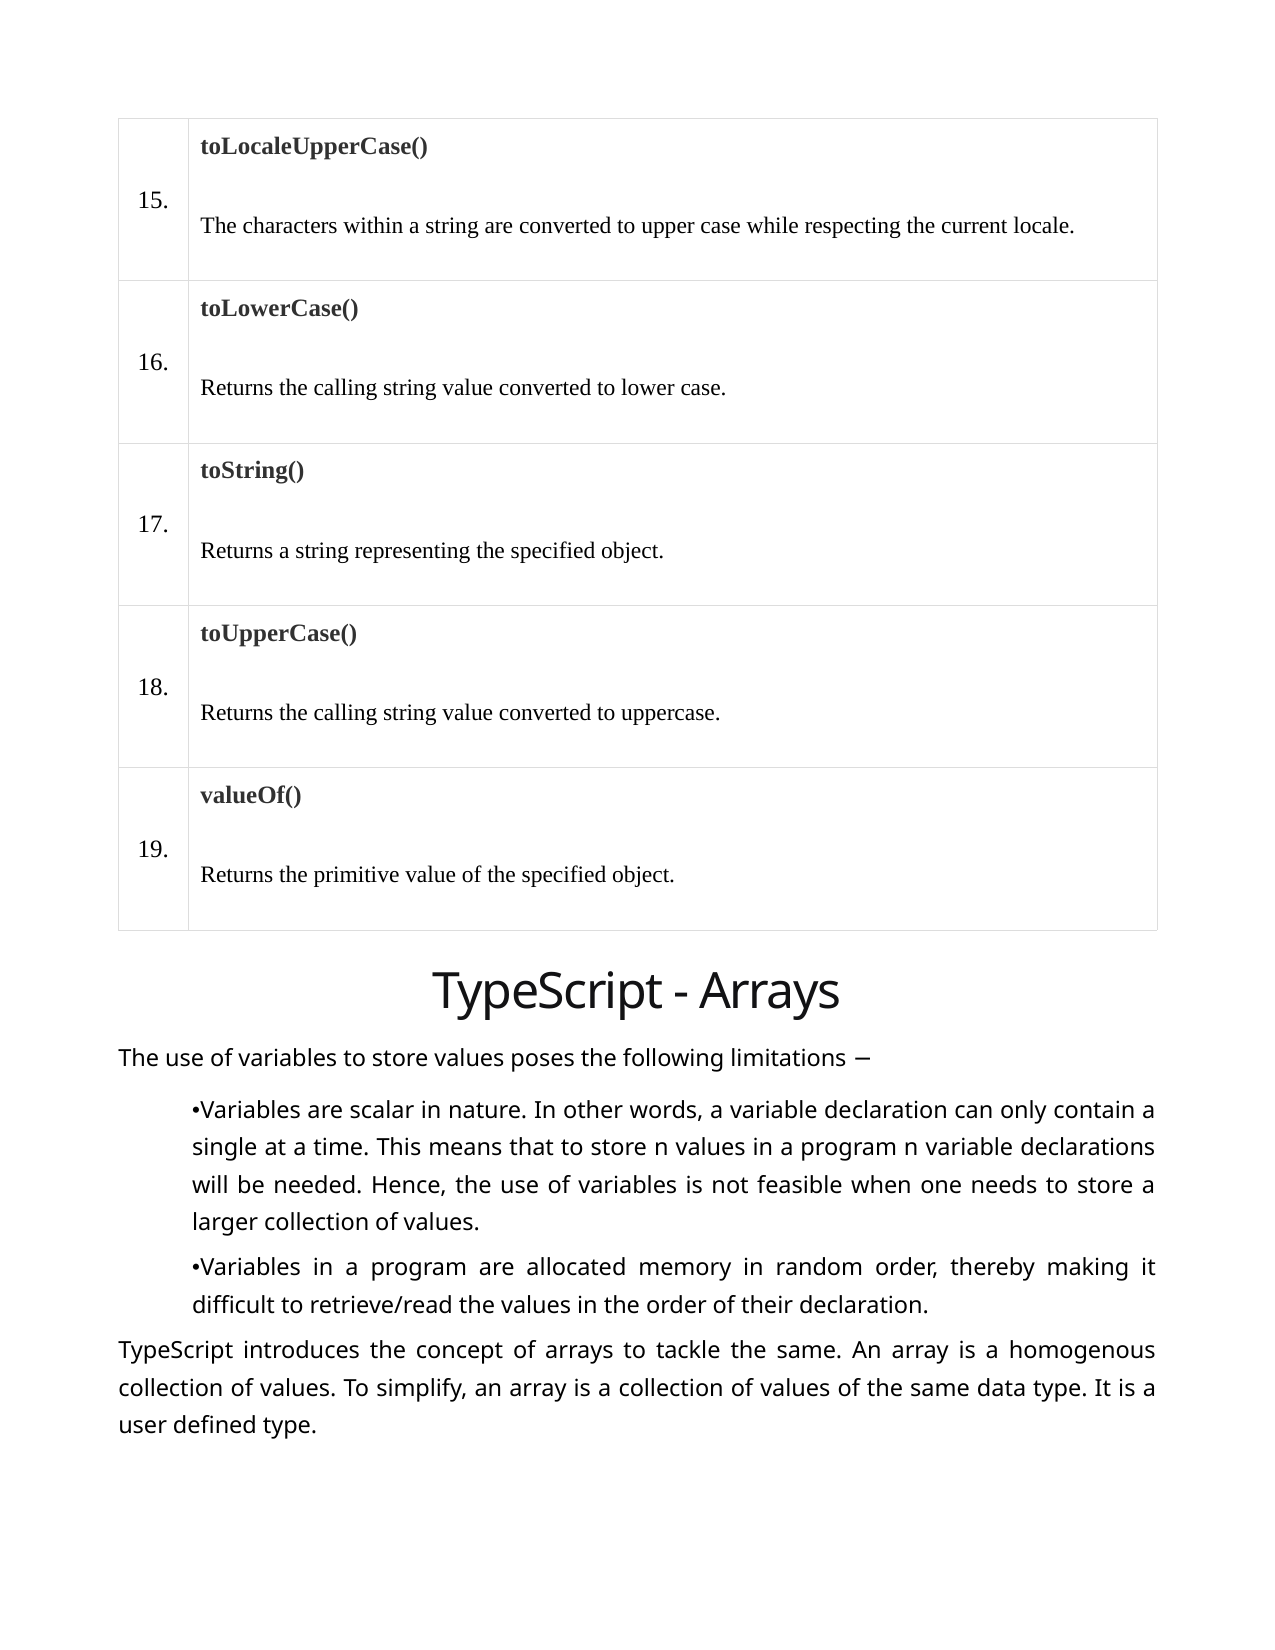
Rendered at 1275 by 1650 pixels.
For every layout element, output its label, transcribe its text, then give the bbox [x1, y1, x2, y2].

subtitle TypeScript - Arrays [118, 955, 1157, 1023]
table_cell 15. [119, 119, 188, 280]
list Variables are scalar in nature. In other words, a variable declaration can only contain a single at a time. This means that to store n values in a program n variable declarations will be needed. Hence, the use of variables is not feasible when one needs to store a larger collection of values. [118, 1087, 1157, 1237]
table_cell toString() Returns a string representing the specified object. [189, 444, 1157, 605]
table_cell toLowerCase() Returns the calling string value converted to lower case. [189, 281, 1157, 443]
table_cell 18. [119, 606, 188, 767]
table_cell toUpperCase() Returns the calling string value converted to uppercase. [189, 606, 1157, 767]
text TypeScript introduces the concept of arrays to tackle the same. An array is a homogenous collection of values. To simplify, an array is a collection of values of the same data type. It is a user defined type. [118, 1328, 1157, 1441]
list Variables in a program are allocated memory in random order, thereby making it difficult to retrieve/read the values in the order of their declaration. [118, 1245, 1157, 1320]
text The use of variables to store values poses the following limitations − [118, 1035, 1157, 1073]
table_cell 19. [119, 768, 188, 929]
table_cell valueOf() Returns the primitive value of the specified object. [189, 768, 1157, 929]
table_cell 17. [119, 444, 188, 605]
table_cell toLocaleUpperCase() The characters within a string are converted to upper case while respecting the current locale. [189, 119, 1157, 280]
table_cell 16. [119, 281, 188, 443]
